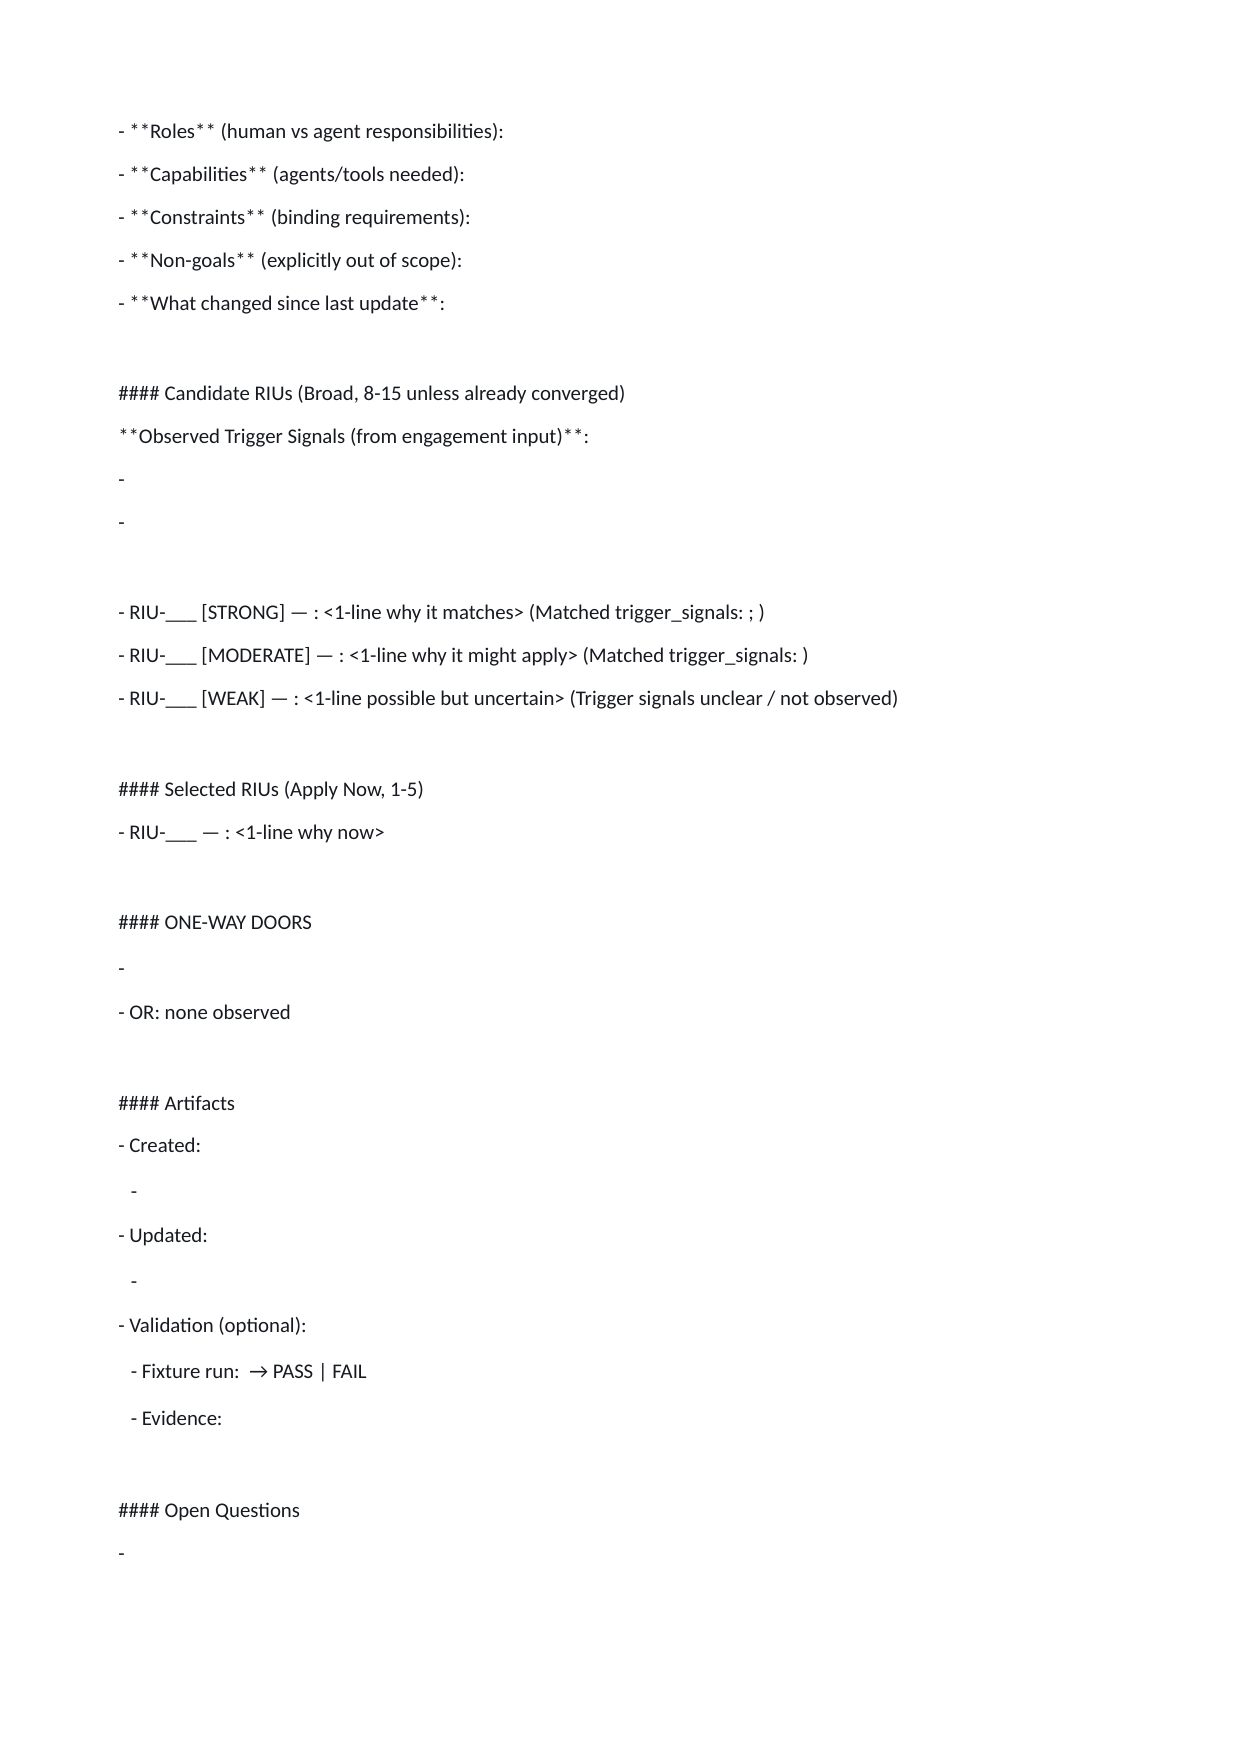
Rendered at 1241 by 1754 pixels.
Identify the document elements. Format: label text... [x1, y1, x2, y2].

text - [118, 466, 1122, 492]
text - Validation (optional): [118, 1312, 1122, 1338]
text - Evidence: [118, 1402, 1122, 1431]
text #### Artifacts [118, 1090, 1122, 1115]
text - 🚨 [118, 952, 1122, 981]
text - Created: [118, 1133, 1122, 1158]
text - RIU-___ [MODERATE] — : <1-line why it might apply> (Matched trigger_signals: ) [118, 642, 1122, 668]
text - RIU-___ — : <1-line why now> [118, 819, 1122, 844]
text - **Non-goals** (explicitly out of scope): [118, 247, 1122, 272]
text - OR: none observed [118, 999, 1122, 1025]
text - **What changed since last update**: [118, 290, 1122, 315]
text **Observed Trigger Signals (from engagement input)**: [118, 423, 1122, 449]
text #### Open Questions [118, 1497, 1122, 1522]
text - RIU-___ [WEAK] — : <1-line possible but uncertain> (Trigger signals unclear / not observed) [118, 685, 1122, 711]
text - RIU-___ [STRONG] — : <1-line why it matches> (Matched trigger_signals: ; ) [118, 599, 1122, 625]
text - Fixture run: → PASS | FAIL [118, 1355, 1122, 1384]
text - **Roles** (human vs agent responsibilities): [118, 118, 1122, 143]
text - **Capabilities** (agents/tools needed): [118, 161, 1122, 186]
text - [118, 509, 1122, 534]
text #### Candidate RIUs (Broad, 8-15 unless already converged) [118, 380, 1122, 406]
text - [118, 1266, 1122, 1294]
text - **Constraints** (binding requirements): [118, 204, 1122, 229]
text #### Selected RIUs (Apply Now, 1-5) [118, 776, 1122, 801]
text - Updated: [118, 1223, 1122, 1248]
text - [118, 1540, 1122, 1565]
text #### ONE-WAY DOORS [118, 909, 1122, 935]
text - [118, 1176, 1122, 1204]
